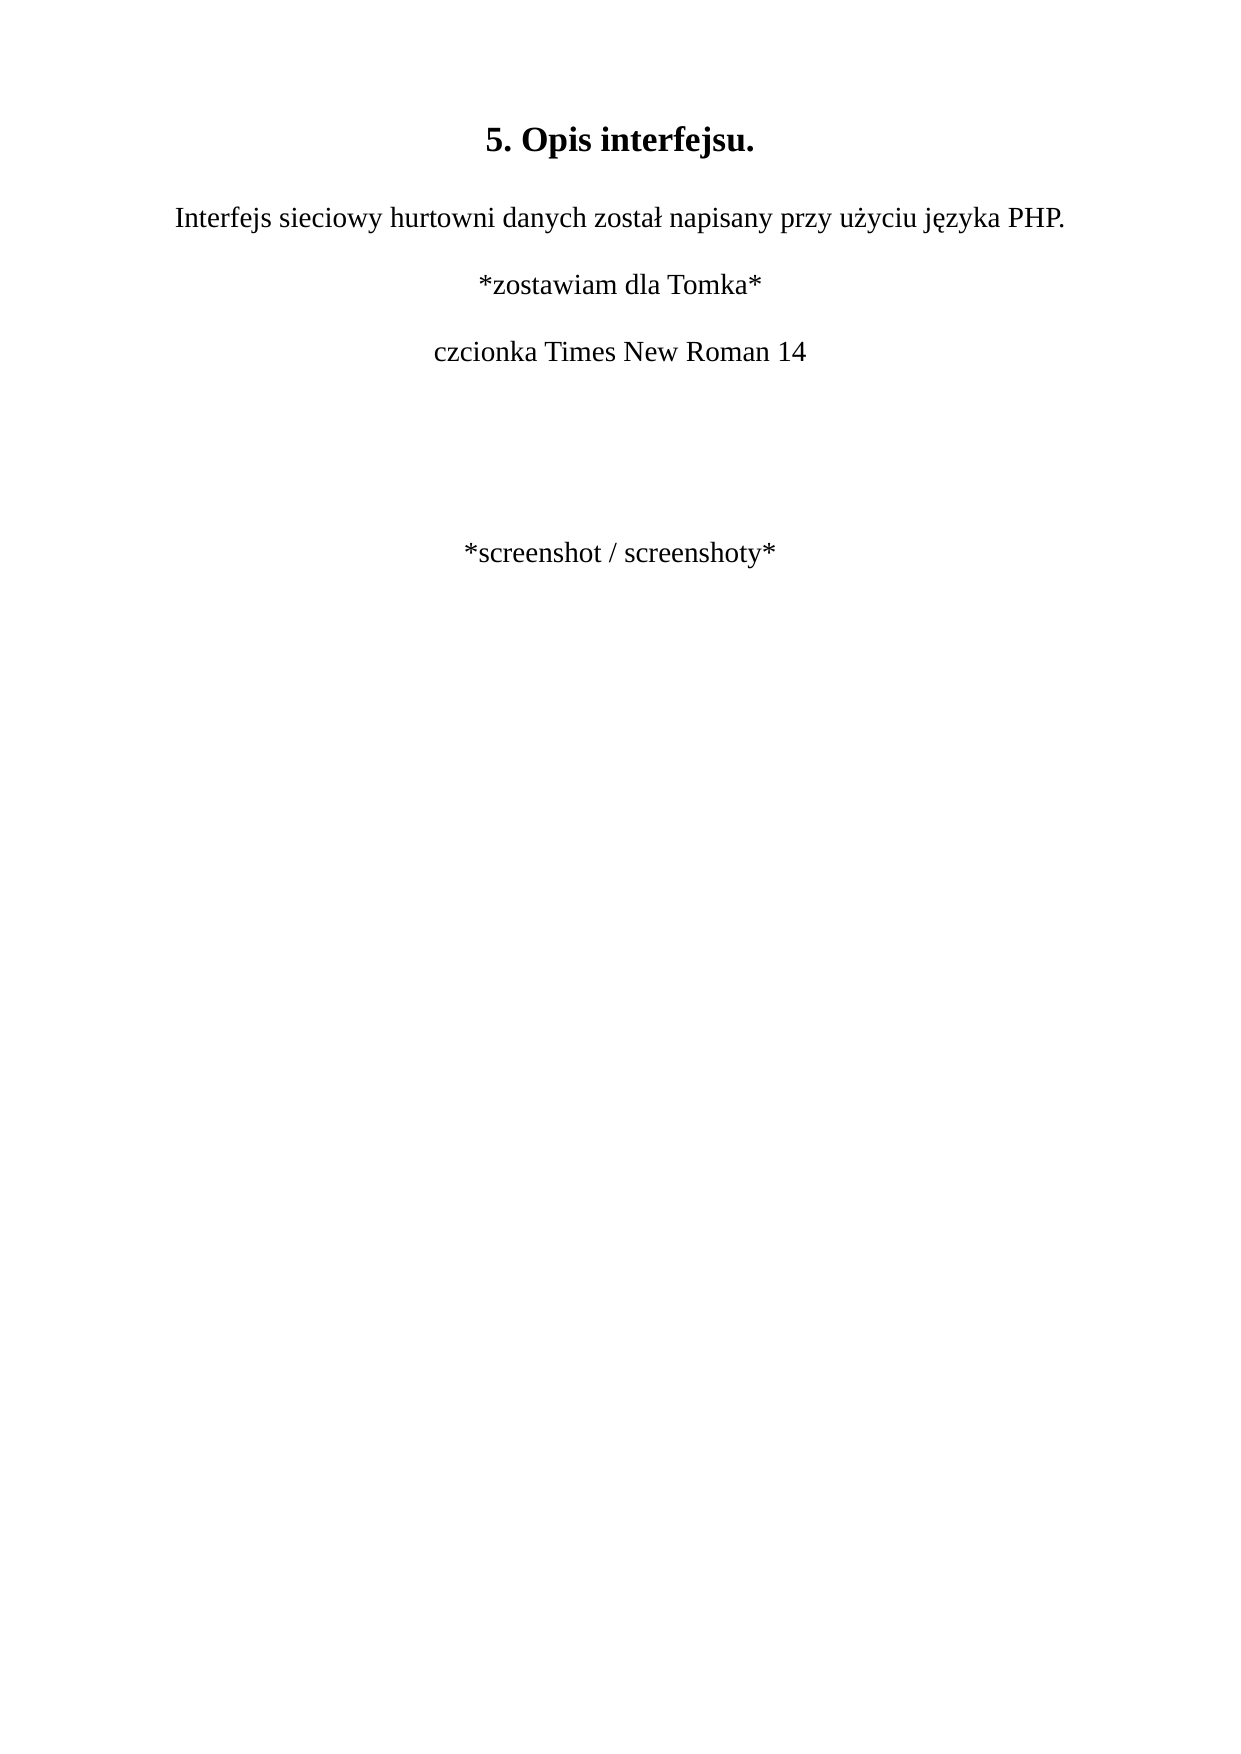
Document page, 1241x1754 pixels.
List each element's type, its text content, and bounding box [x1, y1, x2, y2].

text *screenshot / screenshoty* [118, 535, 1122, 569]
text *zostawiam dla Tomka* [118, 267, 1122, 300]
text Interfejs sieciowy hurtowni danych został napisany przy użyciu języka PHP. [118, 200, 1122, 233]
text czcionka Times New Roman 14 [118, 334, 1122, 367]
text 5. Opis interfejsu. [118, 118, 1122, 159]
